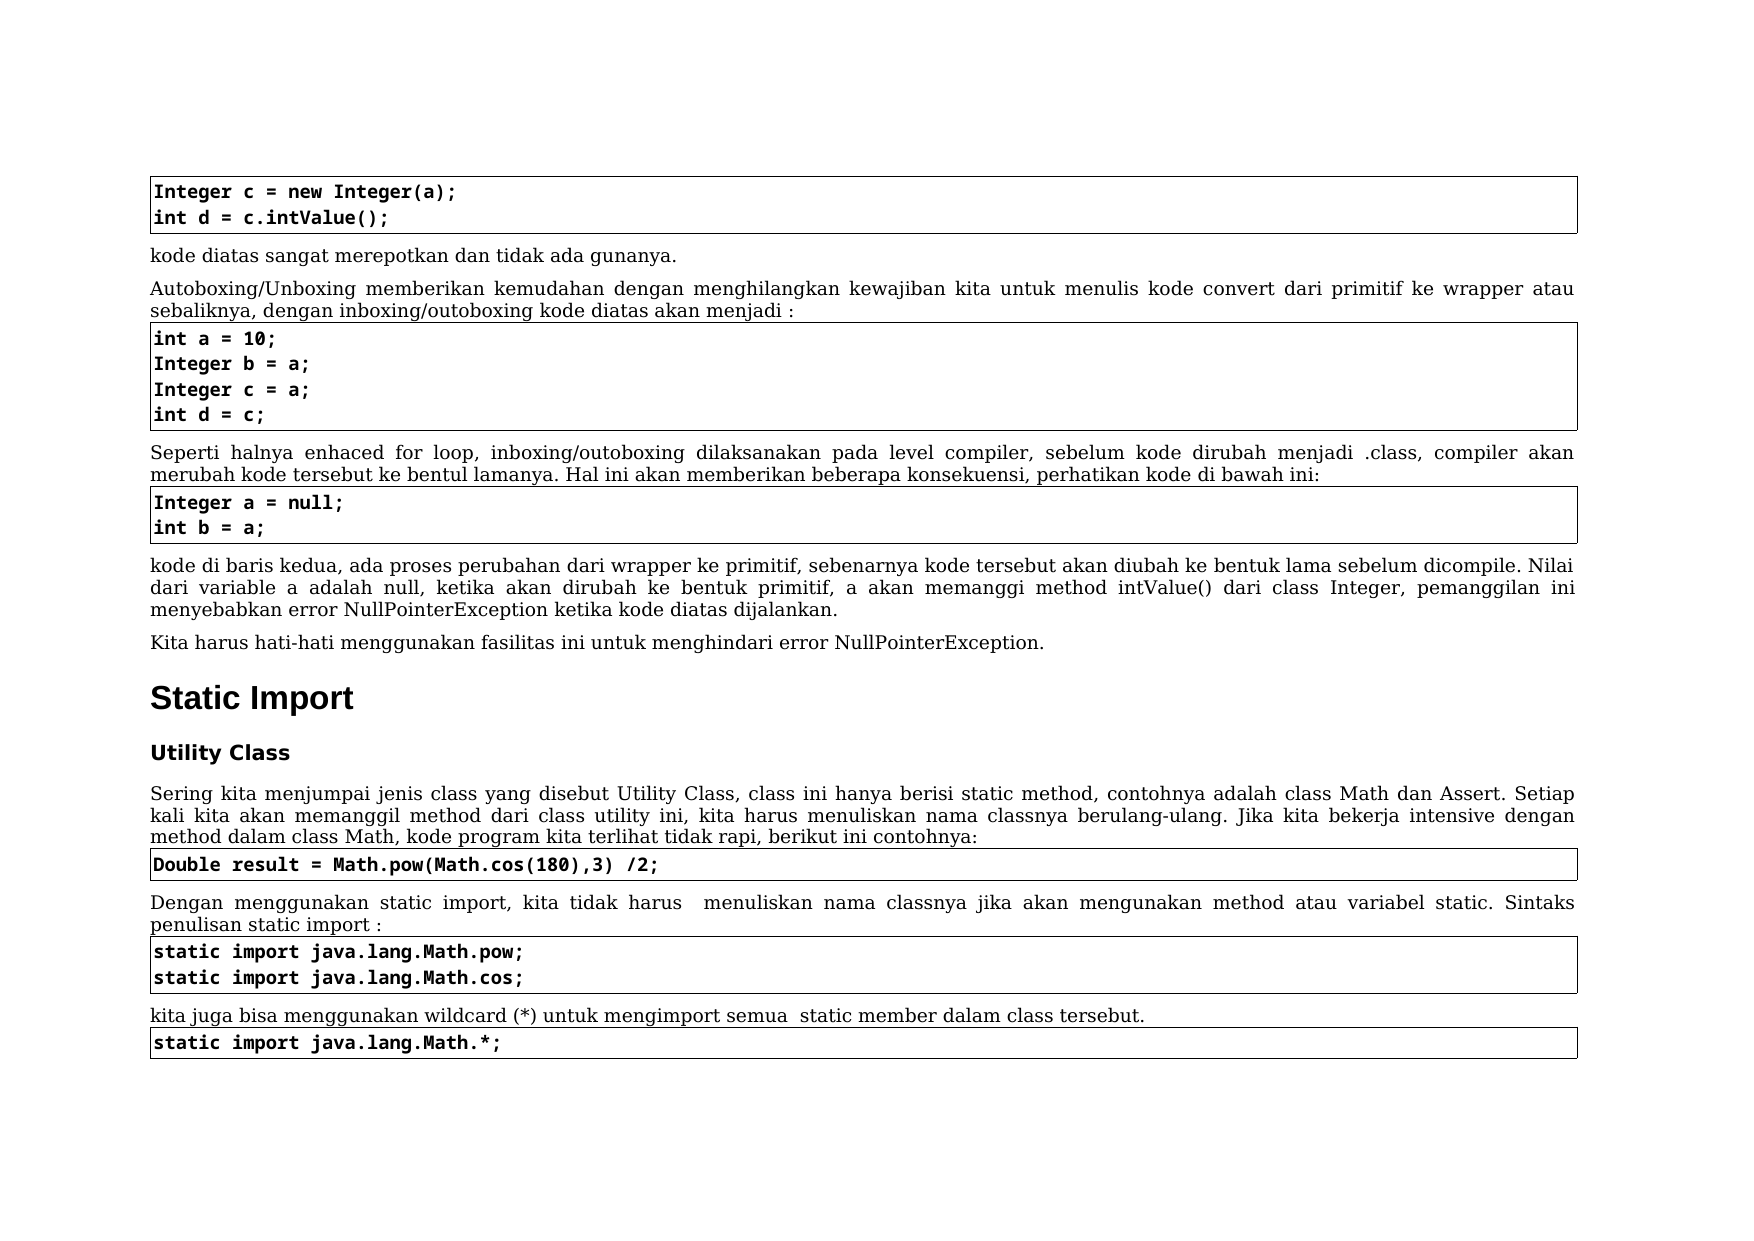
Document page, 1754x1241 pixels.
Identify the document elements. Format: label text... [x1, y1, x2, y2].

text Integer b = a; [151, 347, 1577, 373]
text static import java.lang.Math.*; [151, 1028, 1577, 1058]
subtitle Utility Class [150, 741, 1577, 765]
text Integer c = new Integer(a); [151, 177, 1577, 201]
text int a = 10; [151, 323, 1577, 347]
text kode di baris kedua, ada proses perubahan dari wrapper ke primitif, sebenarnya kode tersebut akan diubah ke bentuk lama sebelum dicompile. Nilai dari variable a adalah null, ketika akan dirubah ke bentuk primitif, a akan memanggi method intValue() dari class Integer, pemanggilan ini menyebabkan error NullPointerException ketika kode diatas dijalankan. [150, 555, 1577, 621]
text kita juga bisa menggunakan wildcard (*) untuk mengimport semua static member dalam class tersebut. [150, 1005, 1577, 1027]
text Kita harus hati-hati menggunakan fasilitas ini untuk menghindari error NullPointerException. [150, 632, 1577, 654]
text kode diatas sangat merepotkan dan tidak ada gunanya. [150, 244, 1577, 266]
text Integer a = null; [151, 487, 1577, 511]
text static import java.lang.Math.pow; [151, 937, 1577, 961]
text Seperti halnya enhaced for loop, inboxing/outoboxing dilaksanakan pada level compiler, sebelum kode dirubah menjadi .class, compiler akan merubah kode tersebut ke bentul lamanya. Hal ini akan memberikan beberapa konsekuensi, perhatikan kode di bawah ini: [150, 442, 1577, 486]
text Sering kita menjumpai jenis class yang disebut Utility Class, class ini hanya berisi static method, contohnya adalah class Math dan Assert. Setiap kali kita akan memanggil method dari class utility ini, kita harus menuliskan nama classnya berulang-ulang. Jika kita bekerja intensive dengan method dalam class Math, kode program kita terlihat tidak rapi, berikut ini contohnya: [150, 783, 1577, 848]
subtitle Static Import [150, 679, 1577, 716]
text int d = c; [151, 398, 1577, 430]
text Dengan menggunakan static import, kita tidak harus menuliskan nama classnya jika akan mengunakan method atau variabel static. Sintaks penulisan static import : [150, 892, 1577, 936]
text Integer c = a; [151, 373, 1577, 398]
text Autoboxing/Unboxing memberikan kemudahan dengan menghilangkan kewajiban kita untuk menulis kode convert dari primitif ke wrapper atau sebaliknya, dengan inboxing/outoboxing kode diatas akan menjadi : [150, 278, 1577, 322]
text int d = c.intValue(); [151, 201, 1577, 233]
text Double result = Math.pow(Math.cos(180),3) /2; [151, 849, 1577, 880]
text static import java.lang.Math.cos; [151, 961, 1577, 993]
text int b = a; [151, 511, 1577, 543]
